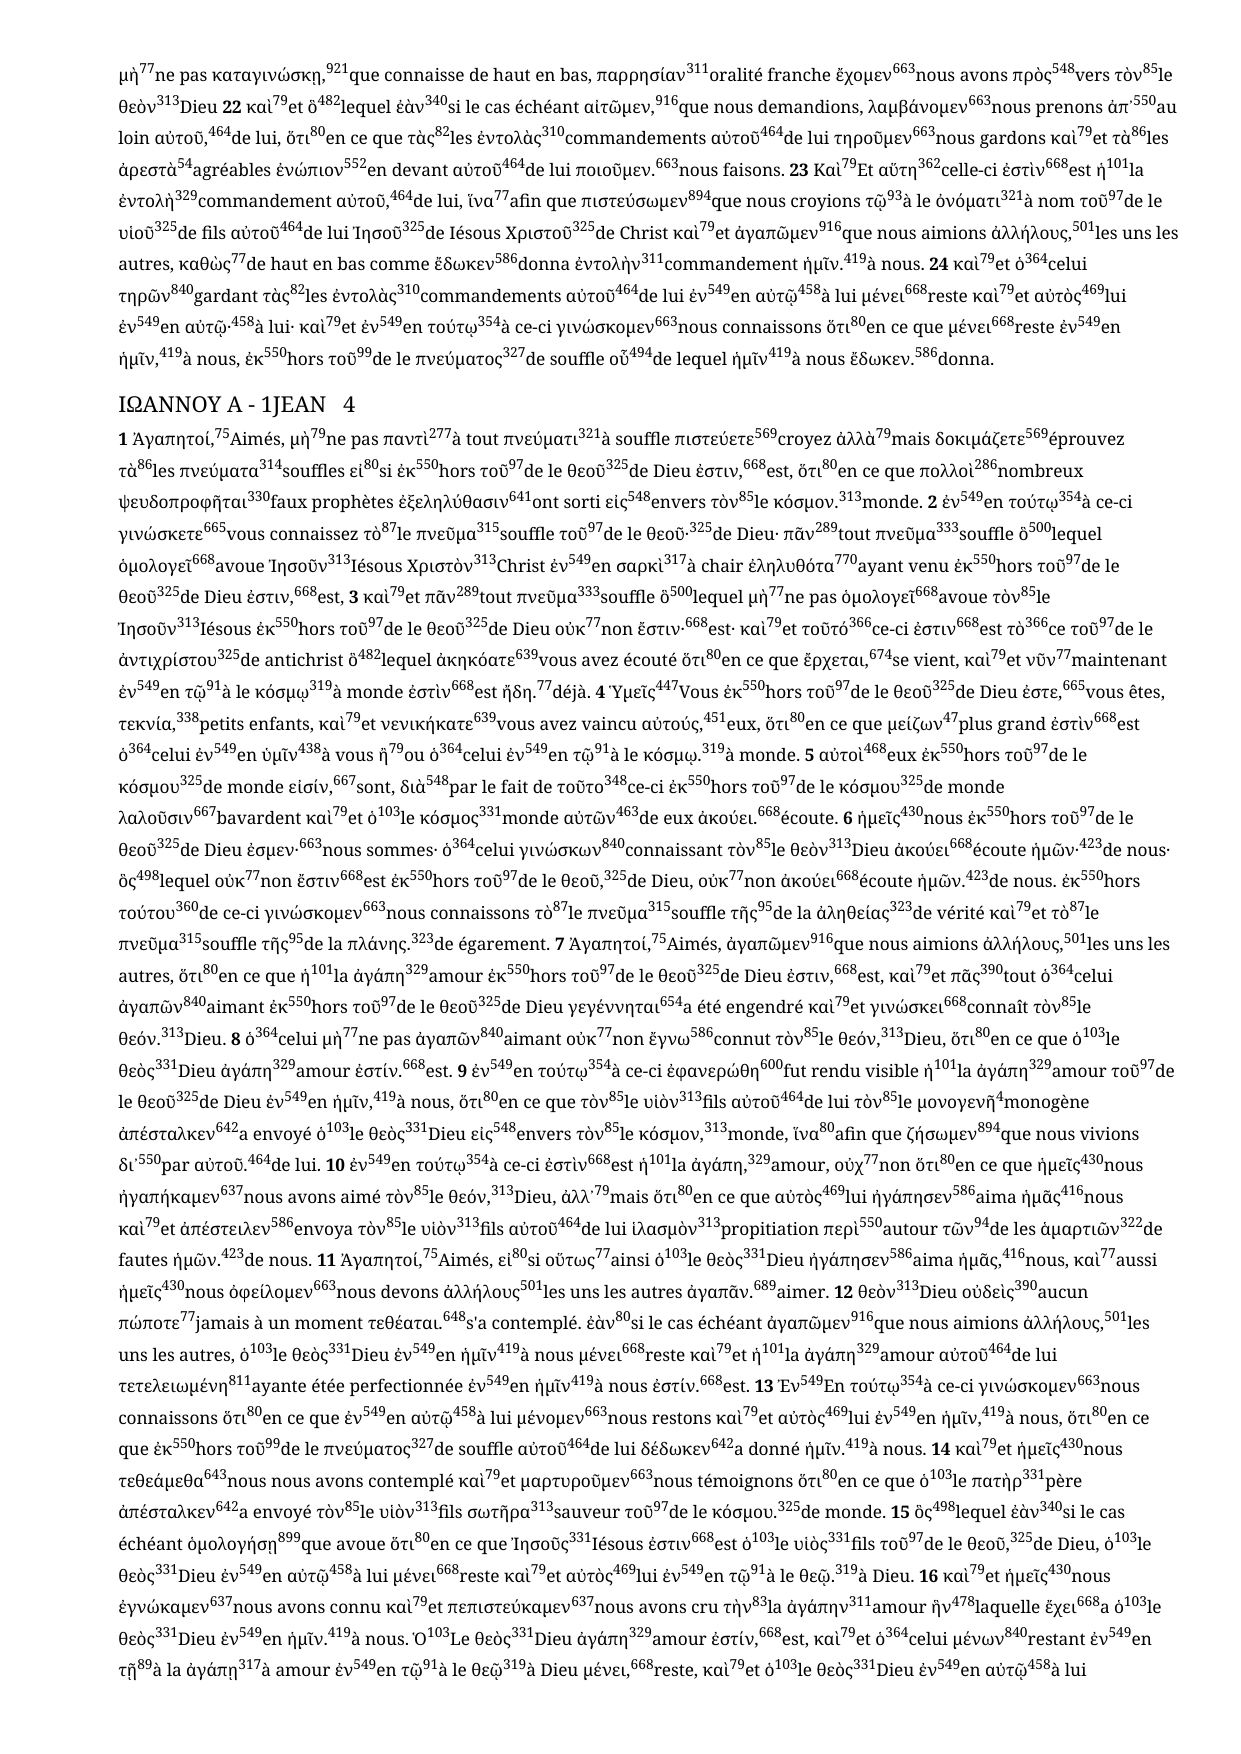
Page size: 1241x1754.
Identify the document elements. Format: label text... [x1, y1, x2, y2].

text ΙΩΑΝΝΟΥ Α - 1JEAN 4 [118, 389, 1181, 419]
text 1 Ἴδετε553Voyez ποταπὴν160de quelle sorte ἀγάπην311amour δέδωκεν642a donné ἡμῖν419à nous ὁ103le πατήρ,331père, ἵνα80afin que τέκνα314enfants θεοῦ325de Dieu κληθῶμεν,906que nous soyons appelé, καὶ79et ἐσμέν.663nous sommes. διὰ548par le fait de τοῦτο348ce-ci ὁ103le κόσμος331monde οὐ77non γινώσκει668connaît ἡμᾶς,416nous, ὅτι80en ce que οὐκ77non ἔγνω586connut αὐτόν.452lui. 2 ἀγαπητοὶ75aimés νῦν77maintenant τέκνα332enfants θεοῦ325de Dieu ἐσμεν,663nous sommes, καὶ79et οὔπω77non encore ἐφανερώθη600fut rendu visible τί412quel ἐσόμεθα.607nous nous serons. οἴδαμεν637nous avons su ὅτι80en ce que ἐὰν80si le cas échéant φανερωθῇ,911que soit rendu visible, ὅμοιοι46semblables αὐτῷ458à lui ἐσόμεθα,607nous nous serons, ὅτι80en ce que ὀψόμεθα607nous nous verrons αὐτόν,452lui, καθώς77de haut en bas comme ἐστιν.668est. 3 καὶ79et πᾶς390tout ὁ364celui ἔχων840ayant τὴν83la ἐλπίδα311espérance ταύτην136celle-ci ἐπ᾽549sur αὐτῷ458à lui ἁγνίζει668consacre ἑαυτόν,528lui-même, καθὼς77de haut en bas comme ἐκεῖνος364celui-là ἁγνός47consacré ἐστιν.668est. 4 Πᾶς390Tout ὁ364celui ποιῶν840faisant τὴν83la ἁμαρτίαν311faute καὶ77aussi τὴν83la ἀνομίαν311illégalité ποιεῖ,668fait, καὶ79et ἡ101la ἁμαρτία329faute ἐστὶν668est ἡ101la ἀνομία.329illégalité. 5 καὶ79et οἴδατε639vous avez su ὅτι80en ce que ἐκεῖνος364celui-là ἐφανερώθη,600fut rendu visible, ἵνα80afin que τὰς82les ἁμαρτίας310fautes ἄρῃ,899que lève, καὶ79et ἁμαρτία329faute ἐν549en αὐτῷ458à lui οὐκ77non ἔστιν.668est. 6 πᾶς287tout ὁ364celui ἐν549en αὐτῷ458à lui μένων840restant οὐχ77non ἁμαρτάνει·668faute· πᾶς390tout ὁ364celui ἁμαρτάνων840fautant οὐχ77non ἑώρακεν642a vu αὐτὸν452lui οὐδὲ79non cependant ἔγνωκεν642a connu αὐτόν.452lui. 7 Τεκνία,338Petits enfants, μηδεὶς390ne pas un πλανάτω572égare ὑμᾶς·436vous· ὁ364celui ποιῶν840faisant τὴν83la δικαιοσύνην311justice δίκαιός47juste ἐστιν,668est, καθὼς77de haut en bas comme ἐκεῖνος364celui-là δίκαιός47juste ἐστιν·668est· 8 ὁ364celui ποιῶν840faisant τὴν83la ἁμαρτίαν311faute ἐκ550hors τοῦ97de le διαβόλου65de diable ἐστίν,668est, ὅτι80en ce que ἀπ᾽550au loin ἀρχῆς323de origine ὁ103le διάβολος71diable ἁμαρτάνει.668faute. εἰς548envers τοῦτο348ce-ci ἐφανερώθη600fut rendu visible ὁ103le υἱὸς331fils τοῦ97de le θεοῦ,325de Dieu, ἵνα80afin que λύσῃ899que délie τὰ86les ἔργα314travaux τοῦ97de le διαβόλου.65de diable. 9 Πᾶς390Tout ὁ364celui γεγεννημένος813ayant été engendré ἐκ550hors τοῦ97de le θεοῦ325de Dieu ἁμαρτίαν311faute οὐ77non ποιεῖ,668fait, ὅτι80en ce que σπέρμα333semence αὐτοῦ464de lui ἐν549en αὐτῷ458à lui μένει,668reste, καὶ79et οὐ77non δύναται674se peut ἁμαρτάνειν,689fauter, ὅτι80en ce que ἐκ550hors τοῦ97de le θεοῦ325de Dieu γεγέννηται.654a été engendré. 10 ἐν549en τούτῳ354à ce-ci φανερά48visibles ἐστιν668est τὰ104les τέκνα332enfants τοῦ97de le θεοῦ325de Dieu καὶ79et τὰ104les τέκνα332enfants τοῦ97de le διαβόλου·65de diable· πᾶς287tout ὁ364celui μὴ77ne pas ποιῶν840faisant δικαιοσύνην311justice οὐκ77non ἔστιν668est ἐκ550hors τοῦ97de le θεοῦ325de Dieu καὶ79et ὁ364celui μὴ77ne pas ἀγαπῶν840aimant τὸν85le ἀδελφὸν313frère αὐτοῦ.464de lui. 11 Ὅτι80En ce que αὕτη362celle-ci ἐστὶν668est ἡ101la ἀγγελία329messagerie ἣν478laquelle ἠκούσατε583vous écoutâtes ἀπ᾽550au loin ἀρχῆς,323de origine, ἵνα77afin que ἀγαπῶμεν916que nous aimions ἀλλήλους,501les uns les autres, 12 οὐ77non καθὼς77de haut en bas comme Κάϊν331Kain ἐκ550hors τοῦ97de le πονηροῦ65de méchant ἦν625était καὶ79et ἔσφαξεν586égorgea τὸν85le ἀδελφὸν313frère αὐτοῦ·464de lui· καὶ79et χάριν552en grâce de τίνος407de quel ἔσφαξεν586égorgea αὐτόν;452lui; ὅτι80en ce que τὰ104les ἔργα332travaux αὐτοῦ464de lui πονηρὰ48méchants ἦν,625était, τὰ365ces δὲ78cependant τοῦ97de le ἀδελφοῦ325de frère αὐτοῦ464de lui δίκαια.48justes. 13 Μὴ77Ne pas θαυμάζετε,569étonnez, ἀδελφοί,336frères, εἰ80si μισεῖ668hait ὑμᾶς436vous ὁ103le κόσμος.331monde. 14 ἡμεῖς430nous οἴδαμεν637nous avons su ὅτι80en ce que μεταβεβήκαμεν637nous avons dépassé ἐκ550hors τοῦ97de le θανάτου325de trépas εἰς548envers τὴν83la ζωήν,311vie, ὅτι80en ce que ἀγαπῶμεν663nous aimons τοὺς244les ἀδελφούς·312frères· ὁ364celui μὴ77ne pas ἀγαπῶν840aimant μένει668reste ἐν549en τῷ91à le θανάτῳ.319à trépas. 15 πᾶς390tout ὁ364celui μισῶν840haïssant τὸν85le ἀδελφὸν313frère αὐτοῦ464de lui ἀνθρωποκτόνος331tueur d'être humain ἐστίν,668est, καὶ79et οἴδατε639vous avez su ὅτι80en ce que πᾶς287tout ἀνθρωποκτόνος331tueur d'être humain οὐκ77non ἔχει668a ζωὴν311vie αἰώνιον2éternelle ἐν549en ἑαυτῷ533à lui-même μένουσαν.820restante. 16 ἐν549en τούτῳ354à ce-ci ἐγνώκαμεν637nous avons connu τὴν83la ἀγάπην,311amour, ὅτι80en ce que ἐκεῖνος364celui-là ὑπὲρ550au-dessus ἡμῶν423de nous τὴν83la ψυχὴν311âme αὐτοῦ464de lui ἔθηκεν,586posa, καὶ79et ἡμεῖς430nous ὀφείλομεν663nous devons ὑπὲρ550au-dessus τῶν256de les ἀδελφῶν324de frères τὰς242les ψυχὰς310âmes θεῖναι.681poser. 17 ὃς498lequel δ᾽78cependant ἂν340le cas échéant ἔχῃ921que ait τὸν85le βίον313existence τοῦ97de le κόσμου325de monde καὶ79et θεωρῇ921que observe τὸν85le ἀδελφὸν313frère αὐτοῦ464de lui χρείαν311besoin ἔχοντα822ayant καὶ79et κλείσῃ899que ferme à clef τὰ86les σπλάγχνα314entrailles αὐτοῦ464de lui ἀπ᾽550au loin αὐτοῦ,464de lui, πῶς77comment? ἡ101la ἀγάπη329amour τοῦ97de le θεοῦ325de Dieu μένει668reste ἐν549en αὐτῷ;458à lui; 18 Τεκνία,338Petits enfants, μὴ79ne pas ἀγαπῶμεν916que nous aimions λόγῳ319à discours μηδὲ79ni cependant τῇ89à la γλώσσῃ,317à langue, ἀλλ᾽79mais ἐν549en ἔργῳ321à travail καὶ79et ἀληθείᾳ,317à vérité, 19 Ἐν549En τούτῳ354à ce-ci γνωσόμεθα607nous nous connaîtrons ὅτι80en ce que ἐκ550hors τῆς95de la ἀληθείας323de vérité ἐσμέν.663nous sommes. Καὶ79Et ἔμπροσθεν552en devers αὐτοῦ464de lui πείσομεν601nous persuaderons τὴν83la καρδίαν311coeur ἡμῶν,423de nous, 20 ὅτι80en ce que ἐὰν80si le cas échéant καταγινώσκῃ921que connaisse de haut en bas ἡμῶν423de nous ἡ101la καρδία,329coeur, ὅτι80en ce que μείζων47plus grand ἐστὶν668est ὁ103le θεὸς331Dieu τῆς95de la καρδίας323de coeur ἡμῶν423de nous καὶ79et γινώσκει668connaît πάντα.374tous. 21 Ἀγαπητοί,75Aimés, ἐὰν80si le cas échéant ἡ261la καρδία329coeur ἡμῶν423de nous μὴ77ne pas καταγινώσκῃ,921que connaisse de haut en bas, παρρησίαν311oralité franche ἔχομεν663nous avons πρὸς548vers τὸν85le θεὸν313Dieu 22 καὶ79et ὃ482lequel ἐὰν340si le cas échéant αἰτῶμεν,916que nous demandions, λαμβάνομεν663nous prenons ἀπ᾽550au loin αὐτοῦ,464de lui, ὅτι80en ce que τὰς82les ἐντολὰς310commandements αὐτοῦ464de lui τηροῦμεν663nous gardons καὶ79et τὰ86les ἀρεστὰ54agréables ἐνώπιον552en devant αὐτοῦ464de lui ποιοῦμεν.663nous faisons. 23 Καὶ79Et αὕτη362celle-ci ἐστὶν668est ἡ101la ἐντολὴ329commandement αὐτοῦ,464de lui, ἵνα77afin que πιστεύσωμεν894que nous croyions τῷ93à le ὀνόματι321à nom τοῦ97de le υἱοῦ325de fils αὐτοῦ464de lui Ἰησοῦ325de Iésous Χριστοῦ325de Christ καὶ79et ἀγαπῶμεν916que nous aimions ἀλλήλους,501les uns les autres, καθὼς77de haut en bas comme ἔδωκεν586donna ἐντολὴν311commandement ἡμῖν.419à nous. 24 καὶ79et ὁ364celui τηρῶν840gardant τὰς82les ἐντολὰς310commandements αὐτοῦ464de lui ἐν549en αὐτῷ458à lui μένει668reste καὶ79et αὐτὸς469lui ἐν549en αὐτῷ·458à lui· καὶ79et ἐν549en τούτῳ354à ce-ci γινώσκομεν663nous connaissons ὅτι80en ce que μένει668reste ἐν549en ἡμῖν,419à nous, ἐκ550hors τοῦ99de le πνεύματος327de souffle οὗ494de lequel ἡμῖν419à nous ἔδωκεν.586donna. [118, 59, 1181, 371]
text 1 Ἀγαπητοί,75Aimés, μὴ79ne pas παντὶ277à tout πνεύματι321à souffle πιστεύετε569croyez ἀλλὰ79mais δοκιμάζετε569éprouvez τὰ86les πνεύματα314souffles εἰ80si ἐκ550hors τοῦ97de le θεοῦ325de Dieu ἐστιν,668est, ὅτι80en ce que πολλοὶ286nombreux ψευδοπροφῆται330faux prophètes ἐξεληλύθασιν641ont sorti εἰς548envers τὸν85le κόσμον.313monde. 2 ἐν549en τούτῳ354à ce-ci γινώσκετε665vous connaissez τὸ87le πνεῦμα315souffle τοῦ97de le θεοῦ·325de Dieu· πᾶν289tout πνεῦμα333souffle ὃ500lequel ὁμολογεῖ668avoue Ἰησοῦν313Iésous Χριστὸν313Christ ἐν549en σαρκὶ317à chair ἐληλυθότα770ayant venu ἐκ550hors τοῦ97de le θεοῦ325de Dieu ἐστιν,668est, 3 καὶ79et πᾶν289tout πνεῦμα333souffle ὃ500lequel μὴ77ne pas ὁμολογεῖ668avoue τὸν85le Ἰησοῦν313Iésous ἐκ550hors τοῦ97de le θεοῦ325de Dieu οὐκ77non ἔστιν·668est· καὶ79et τοῦτό366ce-ci ἐστιν668est τὸ366ce τοῦ97de le ἀντιχρίστου325de antichrist ὃ482lequel ἀκηκόατε639vous avez écouté ὅτι80en ce que ἔρχεται,674se vient, καὶ79et νῦν77maintenant ἐν549en τῷ91à le κόσμῳ319à monde ἐστὶν668est ἤδη.77déjà. 4 Ὑμεῖς447Vous ἐκ550hors τοῦ97de le θεοῦ325de Dieu ἐστε,665vous êtes, τεκνία,338petits enfants, καὶ79et νενικήκατε639vous avez vaincu αὐτούς,451eux, ὅτι80en ce que μείζων47plus grand ἐστὶν668est ὁ364celui ἐν549en ὑμῖν438à vous ἢ79ou ὁ364celui ἐν549en τῷ91à le κόσμῳ.319à monde. 5 αὐτοὶ468eux ἐκ550hors τοῦ97de le κόσμου325de monde εἰσίν,667sont, διὰ548par le fait de τοῦτο348ce-ci ἐκ550hors τοῦ97de le κόσμου325de monde λαλοῦσιν667bavardent καὶ79et ὁ103le κόσμος331monde αὐτῶν463de eux ἀκούει.668écoute. 6 ἡμεῖς430nous ἐκ550hors τοῦ97de le θεοῦ325de Dieu ἐσμεν·663nous sommes· ὁ364celui γινώσκων840connaissant τὸν85le θεὸν313Dieu ἀκούει668écoute ἡμῶν·423de nous· ὃς498lequel οὐκ77non ἔστιν668est ἐκ550hors τοῦ97de le θεοῦ,325de Dieu, οὐκ77non ἀκούει668écoute ἡμῶν.423de nous. ἐκ550hors τούτου360de ce-ci γινώσκομεν663nous connaissons τὸ87le πνεῦμα315souffle τῆς95de la ἀληθείας323de vérité καὶ79et τὸ87le πνεῦμα315souffle τῆς95de la πλάνης.323de égarement. 7 Ἀγαπητοί,75Aimés, ἀγαπῶμεν916que nous aimions ἀλλήλους,501les uns les autres, ὅτι80en ce que ἡ101la ἀγάπη329amour ἐκ550hors τοῦ97de le θεοῦ325de Dieu ἐστιν,668est, καὶ79et πᾶς390tout ὁ364celui ἀγαπῶν840aimant ἐκ550hors τοῦ97de le θεοῦ325de Dieu γεγέννηται654a été engendré καὶ79et γινώσκει668connaît τὸν85le θεόν.313Dieu. 8 ὁ364celui μὴ77ne pas ἀγαπῶν840aimant οὐκ77non ἔγνω586connut τὸν85le θεόν,313Dieu, ὅτι80en ce que ὁ103le θεὸς331Dieu ἀγάπη329amour ἐστίν.668est. 9 ἐν549en τούτῳ354à ce-ci ἐφανερώθη600fut rendu visible ἡ101la ἀγάπη329amour τοῦ97de le θεοῦ325de Dieu ἐν549en ἡμῖν,419à nous, ὅτι80en ce que τὸν85le υἱὸν313fils αὐτοῦ464de lui τὸν85le μονογενῆ4monogène ἀπέσταλκεν642a envoyé ὁ103le θεὸς331Dieu εἰς548envers τὸν85le κόσμον,313monde, ἵνα80afin que ζήσωμεν894que nous vivions δι᾽550par αὐτοῦ.464de lui. 10 ἐν549en τούτῳ354à ce-ci ἐστὶν668est ἡ101la ἀγάπη,329amour, οὐχ77non ὅτι80en ce que ἡμεῖς430nous ἠγαπήκαμεν637nous avons aimé τὸν85le θεόν,313Dieu, ἀλλ᾽79mais ὅτι80en ce que αὐτὸς469lui ἠγάπησεν586aima ἡμᾶς416nous καὶ79et ἀπέστειλεν586envoya τὸν85le υἱὸν313fils αὐτοῦ464de lui ἱλασμὸν313propitiation περὶ550autour τῶν94de les ἁμαρτιῶν322de fautes ἡμῶν.423de nous. 11 Ἀγαπητοί,75Aimés, εἰ80si οὕτως77ainsi ὁ103le θεὸς331Dieu ἠγάπησεν586aima ἡμᾶς,416nous, καὶ77aussi ἡμεῖς430nous ὀφείλομεν663nous devons ἀλλήλους501les uns les autres ἀγαπᾶν.689aimer. 12 θεὸν313Dieu οὐδεὶς390aucun πώποτε77jamais à un moment τεθέαται.648s'a contemplé. ἐὰν80si le cas échéant ἀγαπῶμεν916que nous aimions ἀλλήλους,501les uns les autres, ὁ103le θεὸς331Dieu ἐν549en ἡμῖν419à nous μένει668reste καὶ79et ἡ101la ἀγάπη329amour αὐτοῦ464de lui τετελειωμένη811ayante étée perfectionnée ἐν549en ἡμῖν419à nous ἐστίν.668est. 13 Ἐν549En τούτῳ354à ce-ci γινώσκομεν663nous connaissons ὅτι80en ce que ἐν549en αὐτῷ458à lui μένομεν663nous restons καὶ79et αὐτὸς469lui ἐν549en ἡμῖν,419à nous, ὅτι80en ce que ἐκ550hors τοῦ99de le πνεύματος327de souffle αὐτοῦ464de lui δέδωκεν642a donné ἡμῖν.419à nous. 14 καὶ79et ἡμεῖς430nous τεθεάμεθα643nous nous avons contemplé καὶ79et μαρτυροῦμεν663nous témoignons ὅτι80en ce que ὁ103le πατὴρ331père ἀπέσταλκεν642a envoyé τὸν85le υἱὸν313fils σωτῆρα313sauveur τοῦ97de le κόσμου.325de monde. 15 ὃς498lequel ἐὰν340si le cas échéant ὁμολογήσῃ899que avoue ὅτι80en ce que Ἰησοῦς331Iésous ἐστιν668est ὁ103le υἱὸς331fils τοῦ97de le θεοῦ,325de Dieu, ὁ103le θεὸς331Dieu ἐν549en αὐτῷ458à lui μένει668reste καὶ79et αὐτὸς469lui ἐν549en τῷ91à le θεῷ.319à Dieu. 16 καὶ79et ἡμεῖς430nous ἐγνώκαμεν637nous avons connu καὶ79et πεπιστεύκαμεν637nous avons cru τὴν83la ἀγάπην311amour ἣν478laquelle ἔχει668a ὁ103le θεὸς331Dieu ἐν549en ἡμῖν.419à nous. Ὁ103Le θεὸς331Dieu ἀγάπη329amour ἐστίν,668est, καὶ79et ὁ364celui μένων840restant ἐν549en τῇ89à la ἀγάπῃ317à amour ἐν549en τῷ91à le θεῷ319à Dieu μένει,668reste, καὶ79et ὁ103le θεὸς331Dieu ἐν549en αὐτῷ458à lui μένει.668reste. 17 ἐν549en τούτῳ354à ce-ci τετελείωται654a été perfectionné ἡ101la ἀγάπη329amour μεθ᾽550avec ἡμῶν,423de nous, ἵνα80afin que παρρησίαν311oralité franche ἔχωμεν916que nous ayons ἐν549en τῇ89à la ἡμέρᾳ317à journée τῆς95de la κρίσεως,323de jugement, ὅτι80en ce que καθὼς77de haut en bas comme ἐκεῖνός364celui-là ἐστιν,668est, καὶ77aussi ἡμεῖς430nous ἐσμεν663nous sommes ἐν549en τῷ91à le κόσμῳ319à monde τούτῳ.144à celui-ci. 18 φόβος331effroi οὐκ77non ἔστιν668est ἐν549en τῇ89à la ἀγάπῃ,317à amour, ἀλλ᾽79mais ἡ101la τελεία20parfaite ἀγάπη329amour ἔξω77au-dehors βάλλει668jette τὸν85le φόβον,313effroi, ὅτι80en ce que ὁ103le φόβος331effroi κόλασιν311correction ἔχει,668a, ὁ364celui δὲ78cependant φοβούμενος867se effrayant οὐ77non τετελείωται654a été perfectionné ἐν549en τῇ89à la ἀγάπῃ.317à amour. 19 ἡμεῖς430nous ἀγαπῶμεν,663nous aimons, ὅτι80en ce que αὐτὸς469lui πρῶτος71premier ἠγάπησεν586aima ἡμᾶς.416nous. 20 ἐάν80si le cas échéant τις390un quelconque εἴπῃ899que dise ὅτι80en ce que ἀγαπῶ664j'aime τὸν85le θεὸν313Dieu καὶ79et τὸν85le ἀδελφὸν313frère αὐτοῦ464de lui μισῇ,921que haïsse, ψεύστης331menteur ἐστίν·668est· ὁ364celui γὰρ79car μὴ77ne pas ἀγαπῶν840aimant τὸν85le ἀδελφὸν313frère αὐτοῦ464de lui ὃν480lequel ἑώρακεν,642a vu, τὸν85le θεὸν313Dieu ὃν480lequel οὐχ77non ἑώρακεν642a vu οὐ77non δύναται674se peut ἀγαπᾶν.689aimer. 21 καὶ79et ταύτην136celle-ci τὴν83la ἐντολὴν311commandement ἔχομεν663nous avons ἀπ᾽550au loin αὐτοῦ,464de lui, ἵνα77afin que ὁ364celui ἀγαπῶν840aimant τὸν85le θεὸν313Dieu ἀγαπᾷ921que aime καὶ77aussi τὸν85le ἀδελφὸν313frère αὐτοῦ.464de lui. [118, 423, 1181, 1682]
